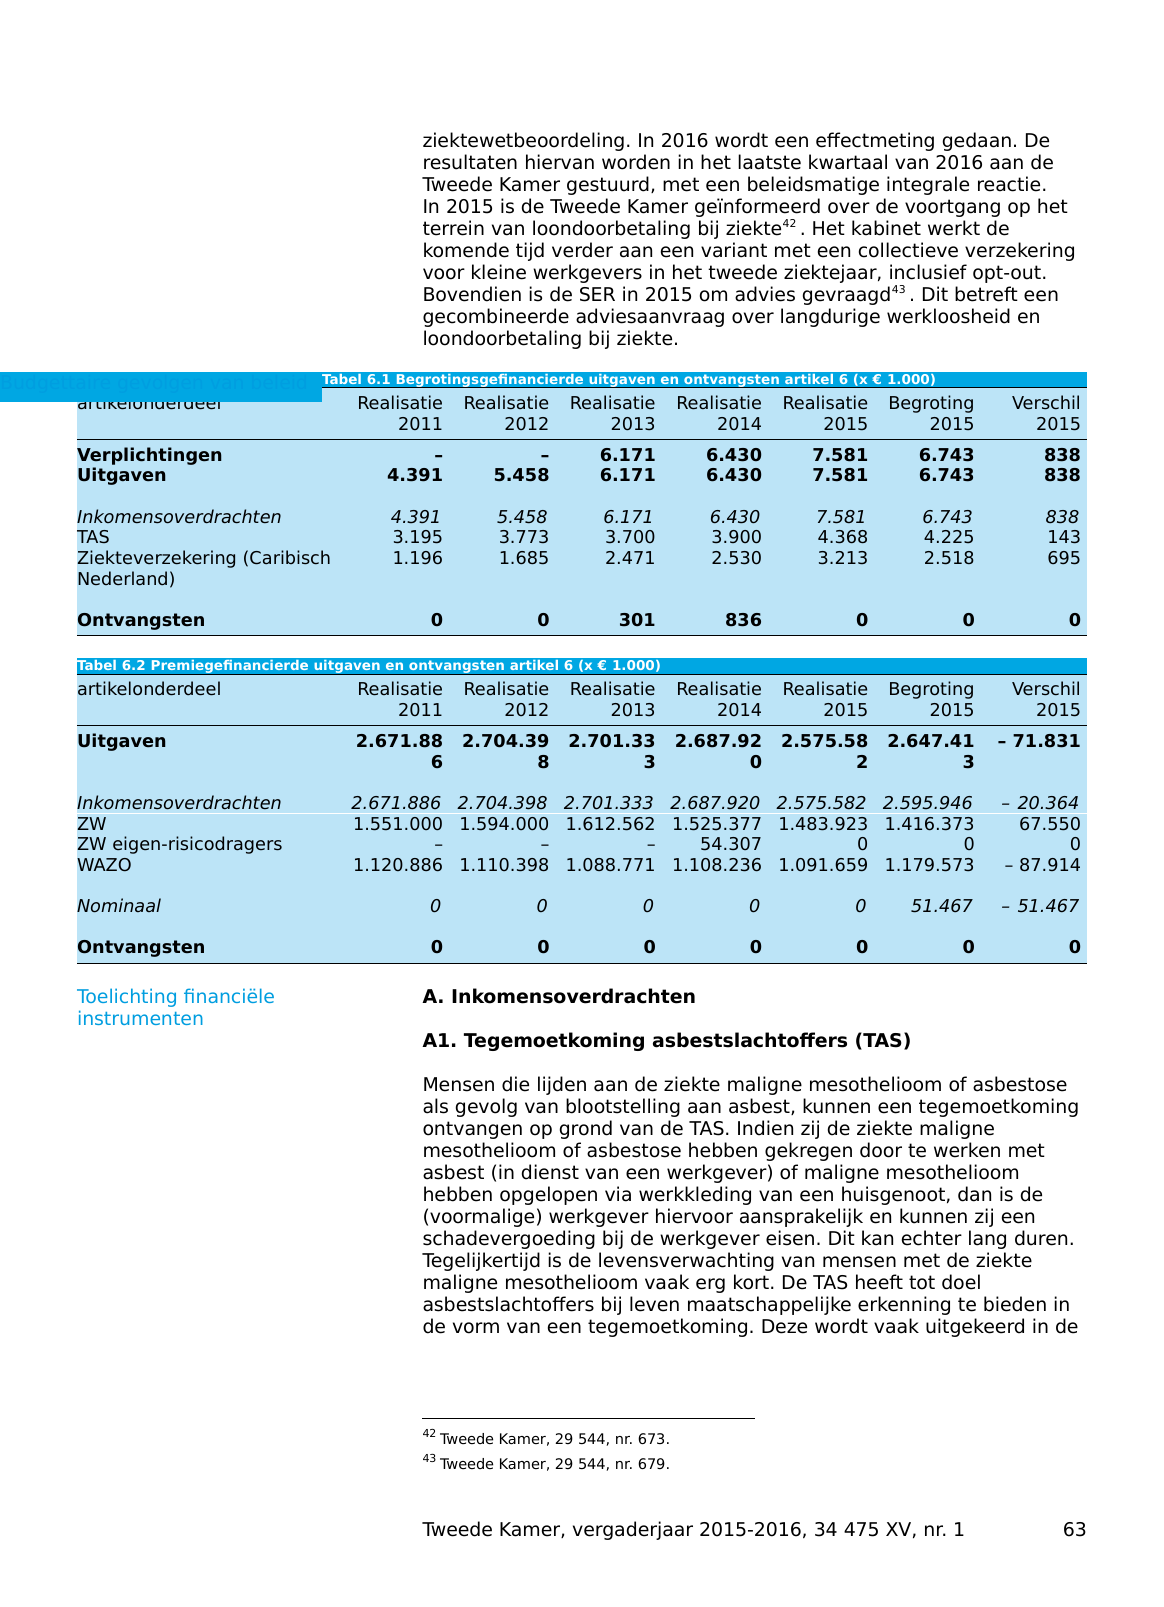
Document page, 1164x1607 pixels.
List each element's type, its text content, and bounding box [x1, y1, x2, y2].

table_cell 1.612.562 [555, 814, 661, 834]
table_cell 1.091.659 [768, 855, 874, 875]
table_cell 4.391 [343, 465, 449, 486]
table_cell 6.743 [874, 507, 980, 527]
table_cell [768, 486, 874, 507]
table_cell 0 [449, 937, 555, 963]
table_cell Inkomensoverdrachten [77, 793, 342, 813]
table_cell 0 [555, 937, 661, 963]
table_cell 2.530 [661, 548, 768, 589]
table_cell 6.743 [874, 465, 980, 486]
table_cell 0 [980, 937, 1087, 963]
table_cell ZW eigen-risicodragers [77, 834, 342, 855]
subtitle A. Inkomensoverdrachten [422, 986, 1087, 1008]
table_cell [343, 875, 449, 896]
table_cell 0 [980, 834, 1087, 855]
table_cell 2.471 [555, 548, 661, 589]
table_cell [768, 917, 874, 937]
table_cell [77, 772, 342, 793]
table_cell [980, 589, 1087, 610]
table_cell Ontvangsten [77, 610, 342, 635]
table_cell 0 [343, 937, 449, 963]
table_cell [980, 875, 1087, 896]
table_cell Uitgaven [77, 465, 342, 486]
table_cell [555, 486, 661, 507]
table_cell WAZO [77, 855, 342, 875]
table_cell 0 [980, 610, 1087, 635]
table_cell 51.467 [874, 896, 980, 917]
table_cell [874, 486, 980, 507]
table_cell [555, 589, 661, 610]
table_cell [343, 486, 449, 507]
table_cell 2.701.333 [555, 726, 661, 772]
table_cell 838 [980, 465, 1087, 486]
table_cell 1.525.377 [661, 814, 768, 834]
table_cell Ziekteverzekering (Caribisch Nederland) [77, 548, 342, 589]
table_cell 836 [661, 610, 768, 635]
table_cell – [343, 834, 449, 855]
table_cell 1.685 [449, 548, 555, 589]
table_cell – 20.364 [980, 793, 1087, 813]
table_cell 2.687.920 [661, 793, 768, 813]
table_cell [77, 917, 342, 937]
text Tweede Kamer, 29 544, nr. 679. [422, 1452, 1087, 1474]
table_cell Nominaal [77, 896, 342, 917]
table_cell 2.687.920 [661, 726, 768, 772]
table_cell Ontvangsten [77, 937, 342, 963]
table_cell 0 [343, 610, 449, 635]
table_cell 1.594.000 [449, 814, 555, 834]
table_cell 2.518 [874, 548, 980, 589]
subtitle A1. Tegemoetkoming asbestslachtoffers (TAS) [422, 1030, 1087, 1052]
table_cell 0 [874, 937, 980, 963]
table_cell 5.458 [449, 465, 555, 486]
table_cell [874, 589, 980, 610]
table_cell 6.171 [555, 465, 661, 486]
table_cell [343, 772, 449, 793]
table_cell – 87.914 [980, 855, 1087, 875]
table_cell [449, 589, 555, 610]
table_cell [980, 772, 1087, 793]
table_cell 6.430 [661, 440, 768, 465]
table_cell 2.701.333 [555, 793, 661, 813]
table_cell 3.700 [555, 527, 661, 548]
table_cell Realisatie 2013 [555, 388, 661, 439]
table_cell 1.483.923 [768, 814, 874, 834]
table_cell 1.110.398 [449, 855, 555, 875]
table_cell 2.575.582 [768, 793, 874, 813]
table_cell 2.575.582 [768, 726, 874, 772]
table_cell 2.671.886 [343, 793, 449, 813]
table_cell 1.088.771 [555, 855, 661, 875]
table_cell 1.108.236 [661, 855, 768, 875]
table_cell 3.773 [449, 527, 555, 548]
table_cell Realisatie 2015 [768, 388, 874, 439]
table_cell 3.195 [343, 527, 449, 548]
table_cell 0 [661, 937, 768, 963]
text In 2015 is de Tweede Kamer geïnformeerd over de voortgang op het terrein van loondoorbetaling bij ziekte. Het kabinet werkt de komende tijd verder aan een variant met een collectieve verzekering voor kleine werkgevers in het tweede ziektejaar, inclusief opt-out. Bovendien is de SER in 2015 om advies gevraagd. Dit betreft een gecombineerde adviesaanvraag over langdurige werkloosheid en loondoorbetaling bij ziekte. [422, 196, 1087, 350]
table_cell [343, 589, 449, 610]
table_cell 5.458 [449, 507, 555, 527]
text ziektewetbeoordeling. In 2016 wordt een effectmeting gedaan. De resultaten hiervan worden in het laatste kwartaal van 2016 aan de Tweede Kamer gestuurd, met een beleidsmatige integrale reactie. [422, 130, 1087, 196]
table_cell [449, 875, 555, 896]
table_cell 6.430 [661, 507, 768, 527]
table_cell [343, 917, 449, 937]
table_cell [77, 875, 342, 896]
table_cell – [555, 834, 661, 855]
table_cell Realisatie 2011 [343, 675, 449, 725]
table_cell [555, 875, 661, 896]
table_cell artikelonderdeel [77, 388, 342, 439]
table_cell [661, 589, 768, 610]
table_cell [661, 875, 768, 896]
table_cell 0 [768, 834, 874, 855]
table_cell 0 [661, 896, 768, 917]
table_cell Begroting 2015 [874, 675, 980, 725]
table_cell 7.581 [768, 507, 874, 527]
table_cell [449, 917, 555, 937]
table_cell 2.595.946 [874, 793, 980, 813]
table_cell [555, 917, 661, 937]
table_cell 838 [980, 440, 1087, 465]
table_cell Realisatie 2011 [343, 388, 449, 439]
table_cell Verschil 2015 [980, 388, 1087, 439]
table_cell Uitgaven [77, 726, 342, 772]
table_cell – 71.831 [980, 726, 1087, 772]
table_cell Inkomensoverdrachten [77, 507, 342, 527]
table_cell 838 [980, 507, 1087, 527]
table_cell 7.581 [768, 440, 874, 465]
table_cell 2.704.398 [449, 726, 555, 772]
table_cell 6.743 [874, 440, 980, 465]
table_cell [661, 486, 768, 507]
table_cell – [449, 440, 555, 465]
table_cell 301 [555, 610, 661, 635]
table_cell 1.196 [343, 548, 449, 589]
table_cell 3.900 [661, 527, 768, 548]
table_cell ZW [77, 814, 342, 834]
table_cell – [449, 834, 555, 855]
table_cell 6.171 [555, 440, 661, 465]
table_cell 0 [449, 610, 555, 635]
table_cell [555, 772, 661, 793]
table_cell 0 [555, 896, 661, 917]
table_cell [661, 772, 768, 793]
table_cell – [343, 440, 449, 465]
table_cell 0 [768, 937, 874, 963]
table_cell 1.120.886 [343, 855, 449, 875]
table_cell [449, 772, 555, 793]
table_cell 3.213 [768, 548, 874, 589]
table_cell Realisatie 2013 [555, 675, 661, 725]
table_cell Verschil 2015 [980, 675, 1087, 725]
table_cell [449, 486, 555, 507]
table_cell Begroting 2015 [874, 388, 980, 439]
table_cell artikelonderdeel [77, 675, 342, 725]
table_cell Realisatie 2012 [449, 675, 555, 725]
table_cell Verplichtingen [77, 440, 342, 465]
table_cell [874, 917, 980, 937]
table_cell 0 [874, 610, 980, 635]
table_cell 4.225 [874, 527, 980, 548]
table_cell 2.647.413 [874, 726, 980, 772]
table_cell – 51.467 [980, 896, 1087, 917]
table_cell [768, 589, 874, 610]
table_cell 6.171 [555, 507, 661, 527]
table_cell [874, 772, 980, 793]
table_cell 4.368 [768, 527, 874, 548]
table_cell 2.671.886 [343, 726, 449, 772]
table_cell 0 [449, 896, 555, 917]
table_cell 4.391 [343, 507, 449, 527]
table_cell 0 [343, 896, 449, 917]
text Tweede Kamer, 29 544, nr. 673. [422, 1427, 1087, 1449]
table_cell [661, 917, 768, 937]
table_cell 0 [874, 834, 980, 855]
table_header Tabel 6.2 Premiegefinancierde uitgaven en ontvangsten artikel 6 (x € 1.000) [77, 658, 1087, 674]
table_cell [768, 875, 874, 896]
table_cell 54.307 [661, 834, 768, 855]
text Mensen die lijden aan de ziekte maligne mesothelioom of asbestose als gevolg van blootstelling aan asbest, kunnen een tegemoetkoming ontvangen op grond van de TAS. Indien zij de ziekte maligne mesothelioom of asbestose hebben gekregen door te werken met asbest (in dienst van een werkgever) of maligne mesothelioom hebben opgelopen via werkkleding van een huisgenoot, dan is de (voormalige) werkgever hiervoor aansprakelijk en kunnen zij een schadevergoeding bij de werkgever eisen. Dit kan echter lang duren. Tegelijkertijd is de levensverwachting van mensen met de ziekte maligne mesothelioom vaak erg kort. De TAS heeft tot doel asbestslachtoffers bij leven maatschappelijke erkenning te bieden in de vorm van een tegemoetkoming. Deze wordt vaak uitgekeerd in de [422, 1074, 1087, 1338]
table_cell 67.550 [980, 814, 1087, 834]
table_cell 2.704.398 [449, 793, 555, 813]
table_cell 1.416.373 [874, 814, 980, 834]
table_cell Realisatie 2012 [449, 388, 555, 439]
table_cell [77, 589, 342, 610]
table_cell Realisatie 2014 [661, 675, 768, 725]
table_cell 0 [768, 896, 874, 917]
table_cell Realisatie 2015 [768, 675, 874, 725]
table_cell [980, 486, 1087, 507]
table_cell [980, 917, 1087, 937]
table_cell 0 [768, 610, 874, 635]
table_cell [874, 875, 980, 896]
table_cell [77, 486, 342, 507]
table_cell 6.430 [661, 465, 768, 486]
table_cell 695 [980, 548, 1087, 589]
table_cell 1.179.573 [874, 855, 980, 875]
table_cell 7.581 [768, 465, 874, 486]
text Toelichting financiële instrumenten [77, 986, 399, 1030]
table_cell TAS [77, 527, 342, 548]
table_cell Realisatie 2014 [661, 388, 768, 439]
table_cell 143 [980, 527, 1087, 548]
table_header Tabel 6.1 Begrotingsgefinancierde uitgaven en ontvangsten artikel 6 (x € 1.000) [0, 372, 1087, 402]
table_cell [768, 772, 874, 793]
table_cell 1.551.000 [343, 814, 449, 834]
